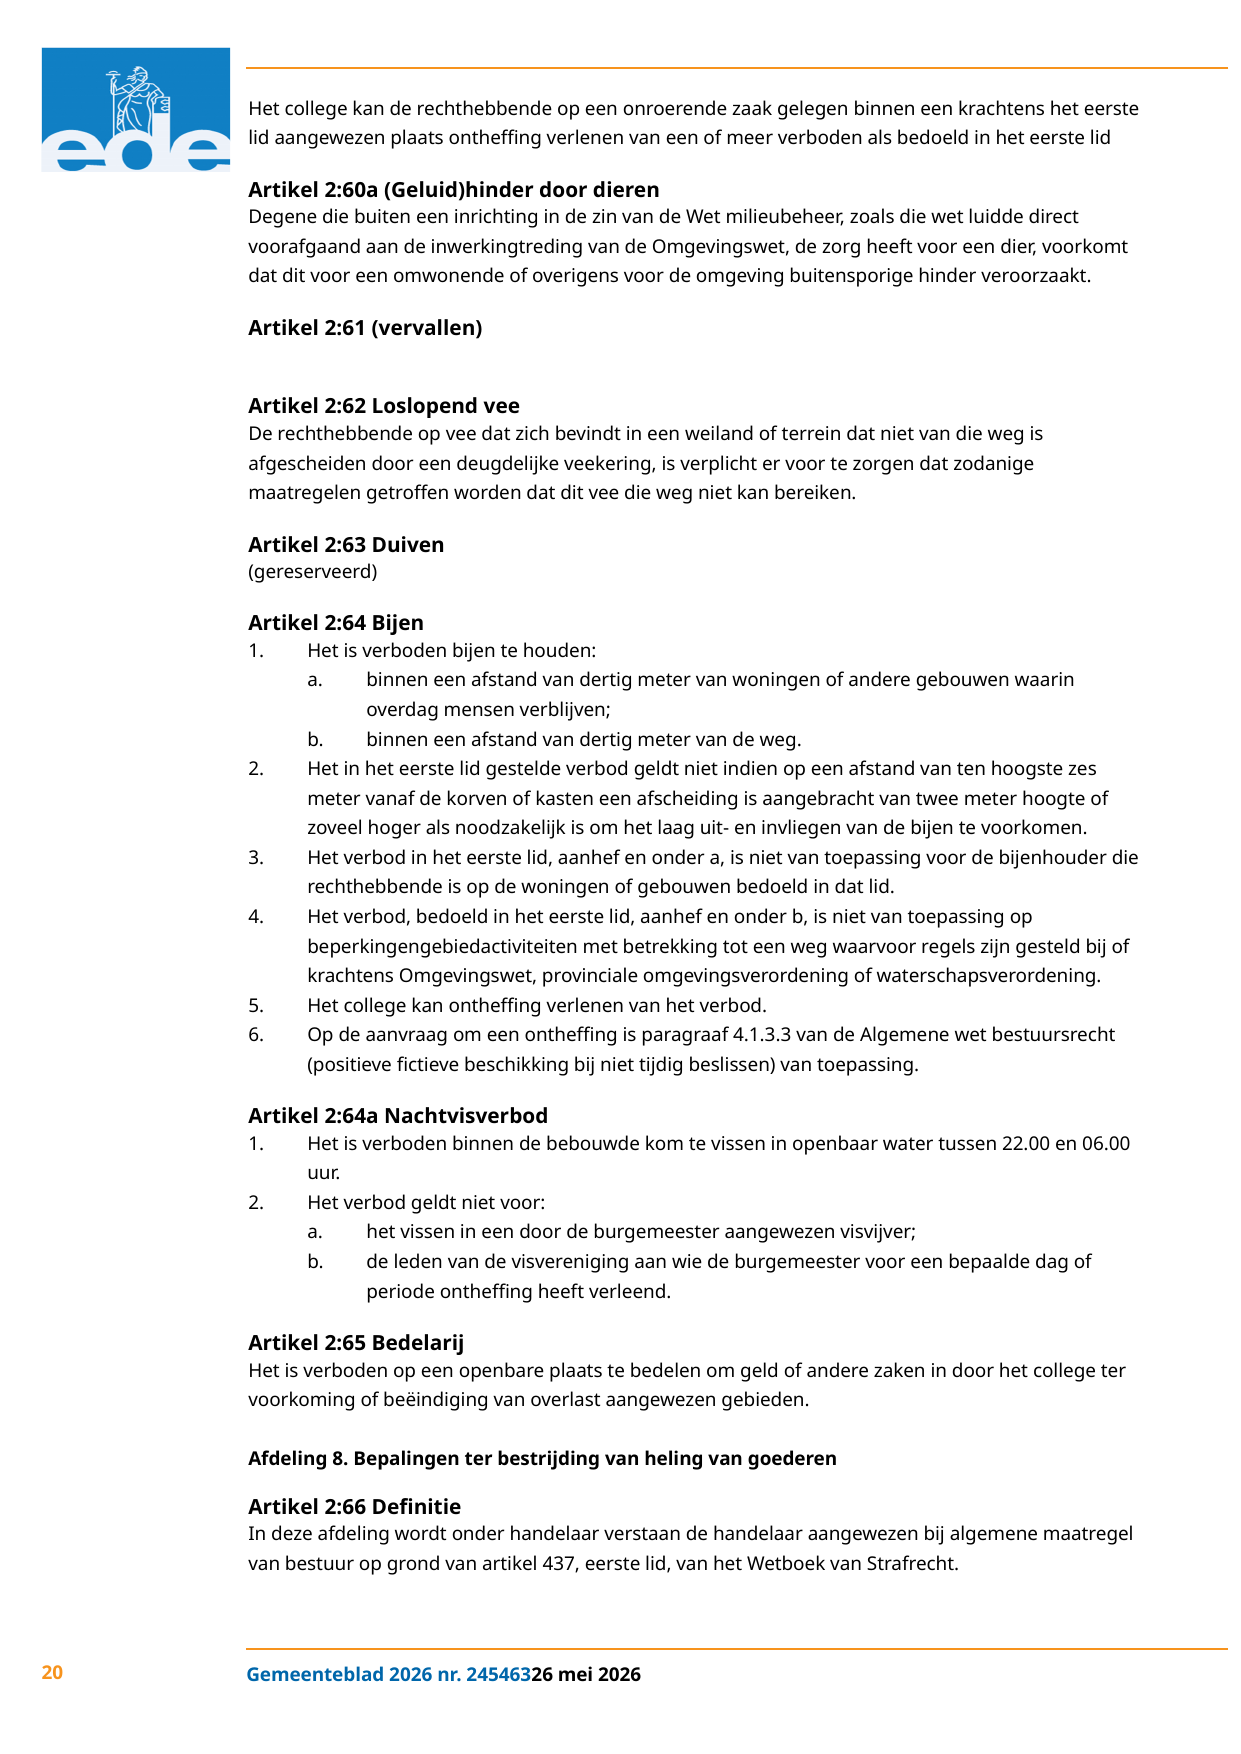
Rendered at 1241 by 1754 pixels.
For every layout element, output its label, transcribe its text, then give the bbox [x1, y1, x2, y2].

list binnen een afstand van dertig meter van de weg. [307, 726, 1152, 751]
list Het verbod in het eerste lid, aanhef en onder a, is niet van toepassing voor de bijenhouder die rechthebbende is op de woningen of gebouwen bedoeld in dat lid. [248, 844, 1152, 899]
text Het college kan de rechthebbende op een onroerende zaak gelegen binnen een krachtens het eerste lid aangewezen plaats ontheffing verlenen van een of meer verboden als bedoeld in het eerste lid [248, 95, 1152, 150]
list Het verbod, bedoeld in het eerste lid, aanhef en onder b, is niet van toepassing op beperkingengebiedactiviteiten met betrekking tot een weg waarvoor regels zijn gesteld bij of krachtens Omgevingswet, provinciale omgevingsverordening of waterschapsverordening. [248, 903, 1152, 988]
text In deze afdeling wordt onder handelaar verstaan de handelaar aangewezen bij algemene maatregel van bestuur op grond van artikel 437, eerste lid, van het Wetboek van Strafrecht. [248, 1521, 1152, 1576]
text Het is verboden op een openbare plaats te bedelen om geld of andere zaken in door het college ter voorkoming of beëindiging van overlast aangewezen gebieden. [248, 1357, 1152, 1412]
text De rechthebbende op vee dat zich bevindt in een weiland of terrein dat niet van die weg is afgescheiden door een deugdelijke veekering, is verplicht er voor te zorgen dat zodanige maatregelen getroffen worden dat dit vee die weg niet kan bereiken. [248, 420, 1152, 505]
text Artikel 2:64 Bijen [248, 608, 1152, 637]
list Het in het eerste lid gestelde verbod geldt niet indien op een afstand van ten hoogste zes meter vanaf de korven of kasten een afscheiding is aangebracht van twee meter hoogte of zoveel hoger als noodzakelijk is om het laag uit- en invliegen van de bijen te voorkomen. [248, 755, 1152, 840]
text Artikel 2:60a (Geluid)hinder door dieren [248, 175, 1152, 203]
list Het college kan ontheffing verlenen van het verbod. [248, 992, 1152, 1018]
list binnen een afstand van dertig meter van woningen of andere gebouwen waarin overdag mensen verblijven; [307, 667, 1152, 722]
list Het is verboden binnen de bebouwde kom te vissen in openbaar water tussen 22.00 en 06.00 uur. [248, 1130, 1152, 1185]
list Op de aanvraag om een ontheffing is paragraaf 4.1.3.3 van de Algemene wet bestuursrecht (positieve fictieve beschikking bij niet tijdig beslissen) van toepassing. [248, 1022, 1152, 1077]
text (gereserveerd) [248, 558, 1152, 584]
text Artikel 2:66 Definitie [248, 1492, 1152, 1521]
text Degene die buiten een inrichting in de zin van de Wet milieubeheer, zoals die wet luidde direct voorafgaand aan de inwerkingtreding van de Omgevingswet, de zorg heeft voor een dier, voorkomt dat dit voor een omwonende of overigens voor de omgeving buitensporige hinder veroorzaakt. [248, 203, 1152, 288]
list de leden van de visvereniging aan wie de burgemeester voor een bepaalde dag of periode ontheffing heeft verleend. [307, 1248, 1152, 1304]
picture [41, 47, 231, 172]
text Afdeling 8. Bepalingen ter bestrijding van heling van goederen [248, 1446, 1152, 1471]
text Artikel 2:64a Nachtvisverbod [248, 1102, 1152, 1130]
text Artikel 2:65 Bedelarij [248, 1328, 1152, 1357]
list het vissen in een door de burgemeester aangewezen visvijver; [307, 1219, 1152, 1244]
list Het verbod geldt niet voor: [248, 1189, 1152, 1215]
text Artikel 2:61 (vervallen) [248, 313, 1152, 341]
text Artikel 2:62 Loslopend vee [248, 392, 1152, 420]
text Artikel 2:63 Duiven [248, 530, 1152, 558]
list Het is verboden bijen te houden: [248, 637, 1152, 663]
